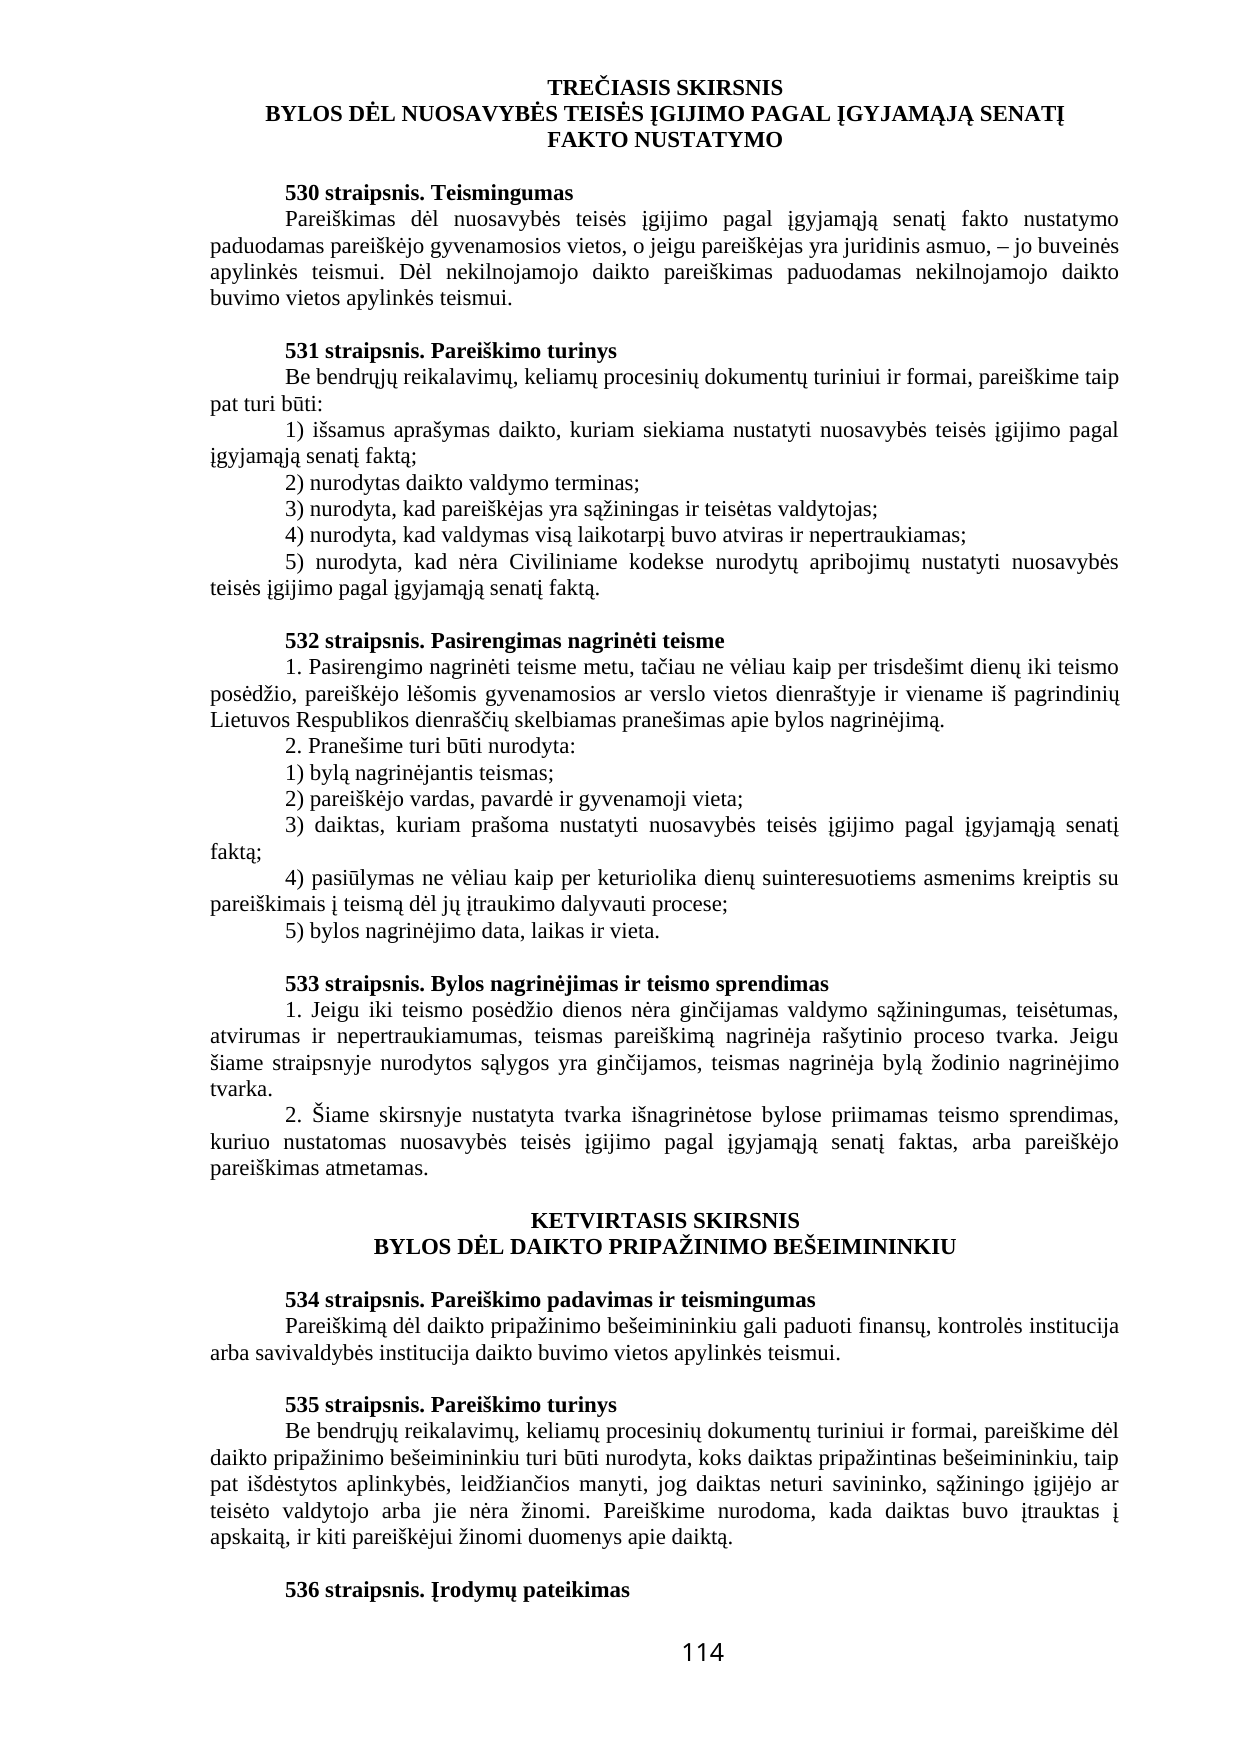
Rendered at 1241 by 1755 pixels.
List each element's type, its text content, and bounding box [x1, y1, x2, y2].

text fakto NUSTATYMO [210, 126, 1120, 153]
text Pareiškimas dėl nuosavybės teisės įgijimo pagal įgyjamąją senatį fakto nustatymo paduodamas pareiškėjo gyvenamosios vietos, o jeigu pareiškėjas yra juridinis asmuo, – jo buveinės apylinkės teismui. Dėl nekilnojamojo daikto pareiškimas paduodamas nekilnojamojo daikto buvimo vietos apylinkės teismui. [210, 205, 1120, 311]
text 2. Šiame skirsnyje nustatyta tvarka išnagrinėtose bylose priimamas teismo sprendimas, kuriuo nustatomas nuosavybės teisės įgijimo pagal įgyjamąją senatį faktas, arba pareiškėjo pareiškimas atmetamas. [210, 1101, 1120, 1180]
text Pareiškimą dėl daikto pripažinimo bešeimininkiu gali paduoti finansų, kontrolės institucija arba savivaldybės institucija daikto buvimo vietos apylinkės teismui. [210, 1312, 1120, 1365]
text 536 straipsnis. Įrodymų pateikimas [210, 1576, 1120, 1602]
text 531 straipsnis. Pareiškimo turinys [210, 337, 1120, 363]
text 533 straipsnis. Bylos nagrinėjimas ir teismo sprendimas [210, 969, 1120, 996]
text 535 straipsnis. Pareiškimo turinys [210, 1391, 1120, 1418]
text 2) nurodytas daikto valdymo terminas; [210, 469, 1120, 495]
text 4) pasiūlymas ne vėliau kaip per keturiolika dienų suinteresuotiems asmenims kreiptis su pareiškimais į teismą dėl jų įtraukimo dalyvauti procese; [210, 864, 1120, 917]
text 2. Pranešime turi būti nurodyta: [210, 732, 1120, 759]
text 4) nurodyta, kad valdymas visą laikotarpį buvo atviras ir nepertraukiamas; [210, 522, 1120, 548]
text 1. Jeigu iki teismo posėdžio dienos nėra ginčijamas valdymo sąžiningumas, teisėtumas, atvirumas ir nepertraukiamumas, teismas pareiškimą nagrinėja rašytinio proceso tvarka. Jeigu šiame straipsnyje nurodytos sąlygos yra ginčijamos, teismas nagrinėja bylą žodinio nagrinėjimo tvarka. [210, 996, 1120, 1101]
text 2) pareiškėjo vardas, pavardė ir gyvenamoji vieta; [210, 785, 1120, 811]
text 1) išsamus aprašymas daikto, kuriam siekiama nustatyti nuosavybės teisės įgijimo pagal įgyjamąją senatį faktą; [210, 416, 1120, 469]
text Be bendrųjų reikalavimų, keliamų procesinių dokumentų turiniui ir formai, pareiškime dėl daikto pripažinimo bešeimininkiu turi būti nurodyta, koks daiktas pripažintinas bešeimininkiu, taip pat išdėstytos aplinkybės, leidžiančios manyti, jog daiktas neturi savininko, sąžiningo įgijėjo ar teisėto valdytojo arba jie nėra žinomi. Pareiškime nurodoma, kada daiktas buvo įtrauktas į apskaitą, ir kiti pareiškėjui žinomi duomenys apie daiktą. [210, 1418, 1120, 1549]
text Be bendrųjų reikalavimų, keliamų procesinių dokumentų turiniui ir formai, pareiškime taip pat turi būti: [210, 363, 1120, 416]
text 3) daiktas, kuriam prašoma nustatyti nuosavybės teisės įgijimo pagal įgyjamąją senatį faktą; [210, 811, 1120, 864]
text bYLOS DĖL Nuosavybės teisės įgijimo pagal įgyjamąją senatį [210, 100, 1120, 126]
subtitle Trečiasis skirsnis [210, 73, 1120, 100]
subtitle Ketvirtasis skirsnis [210, 1207, 1120, 1233]
text 5) nurodyta, kad nėra Civiliniame kodekse nurodytų apribojimų nustatyti nuosavybės teisės įgijimo pagal įgyjamąją senatį faktą. [210, 548, 1120, 601]
text 3) nurodyta, kad pareiškėjas yra sąžiningas ir teisėtas valdytojas; [210, 495, 1120, 522]
text 530 straipsnis. Teismingumas [210, 179, 1120, 205]
subtitle BYLOS DĖL DaiKTO pripažinimO bešeimininkiu [210, 1233, 1120, 1259]
text 5) bylos nagrinėjimo data, laikas ir vieta. [210, 917, 1120, 943]
text 1) bylą nagrinėjantis teismas; [210, 759, 1120, 785]
text 534 straipsnis. Pareiškimo padavimas ir teismingumas [210, 1286, 1120, 1312]
text 1. Pasirengimo nagrinėti teisme metu, tačiau ne vėliau kaip per trisdešimt dienų iki teismo posėdžio, pareiškėjo lėšomis gyvenamosios ar verslo vietos dienraštyje ir viename iš pagrindinių Lietuvos Respublikos dienraščių skelbiamas pranešimas apie bylos nagrinėjimą. [210, 653, 1120, 732]
text 532 straipsnis. Pasirengimas nagrinėti teisme [210, 627, 1120, 653]
